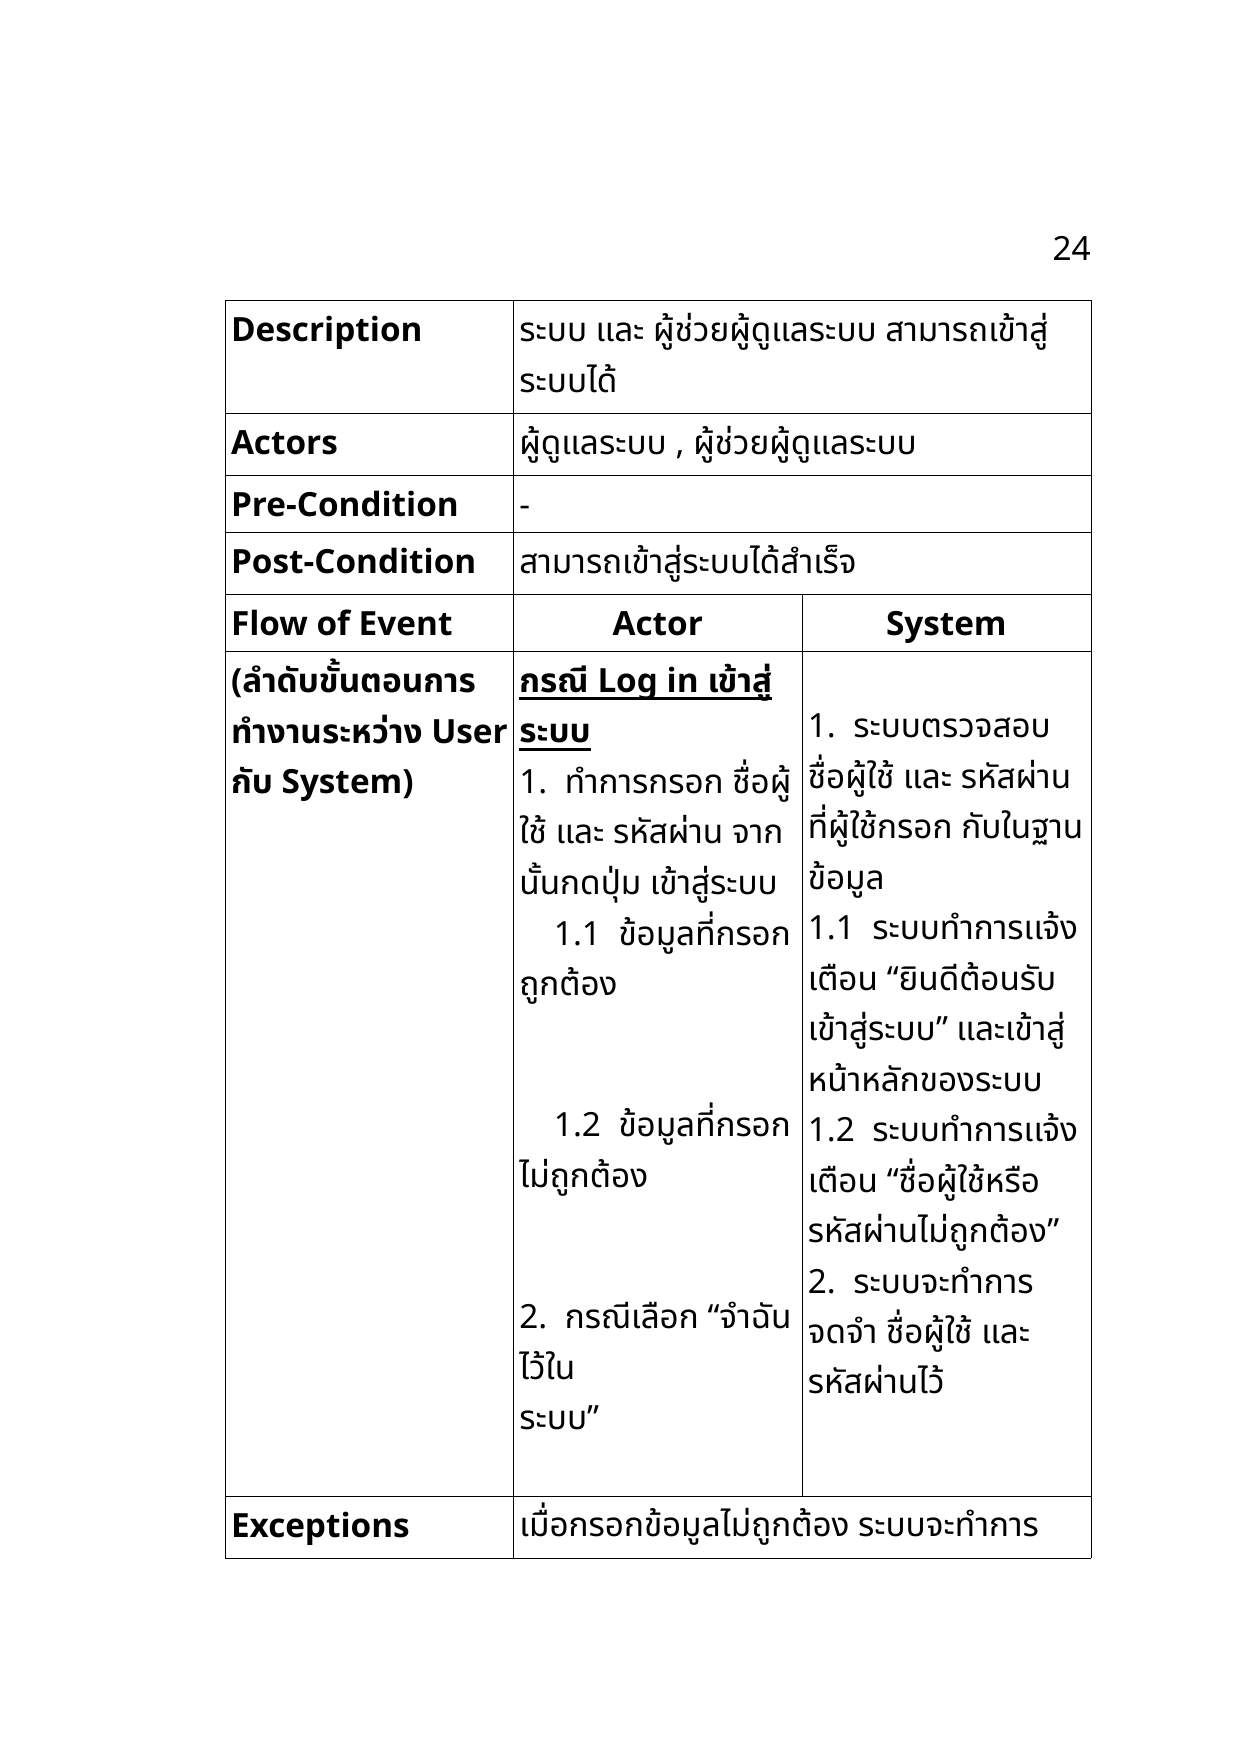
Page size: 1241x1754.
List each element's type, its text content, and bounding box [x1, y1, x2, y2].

table_cell ระบบ และ ผู้ช่วยผู้ดูแลระบบ สามารถเข้าสู่ระบบได้ [514, 301, 1091, 413]
table_cell สามารถเข้าสู่ระบบได้สำเร็จ [514, 533, 1091, 594]
table_cell กรณี Log in เข้าสู่ระบบ 1. ทำการกรอก ชื่อผู้ใช้ และ รหัสผ่าน จากนั้นกดปุ่ม เข้าสู่ระบบ 1.1 ข้อมูลที่กรอกถูกต้อง 1.2 ข้อมูลที่กรอกไม่ถูกต้อง 2. กรณีเลือก “จำฉันไว้ใน ระบบ” [514, 652, 802, 1496]
table_cell Pre-Condition [226, 476, 513, 532]
table_cell System [803, 595, 1091, 651]
table_cell Actor [514, 595, 802, 651]
table_cell เมื่อกรอกข้อมูลไม่ถูกต้อง ระบบจะทำการ [514, 1497, 1091, 1558]
table_cell 1. ระบบตรวจสอบ ชื่อผู้ใช้ และ รหัสผ่าน ที่ผู้ใช้กรอก กับในฐานข้อมูล 1.1 ระบบทำการเเจ้งเตือน “ยินดีต้อนรับเข้าสู่ระบบ” และเข้าสู่หน้าหลักของระบบ 1.2 ระบบทำการเเจ้งเตือน “ชื่อผู้ใช้หรือรหัสผ่านไม่ถูกต้อง” 2. ระบบจะทำการจดจำ ชื่อผู้ใช้ และรหัสผ่านไว้ [803, 652, 1091, 1496]
table_cell (ลำดับขั้นตอนการ ทำงานระหว่าง User กับ System) [226, 652, 513, 1496]
table_cell - [514, 476, 1091, 532]
table_cell Exceptions [226, 1497, 513, 1558]
table_cell Description [226, 301, 513, 413]
table_cell Actors [226, 414, 513, 475]
table_cell Post-Condition [226, 533, 513, 594]
table_cell Flow of Event [226, 595, 513, 651]
table_cell ผู้ดูแลระบบ , ผู้ช่วยผู้ดูแลระบบ [514, 414, 1091, 475]
